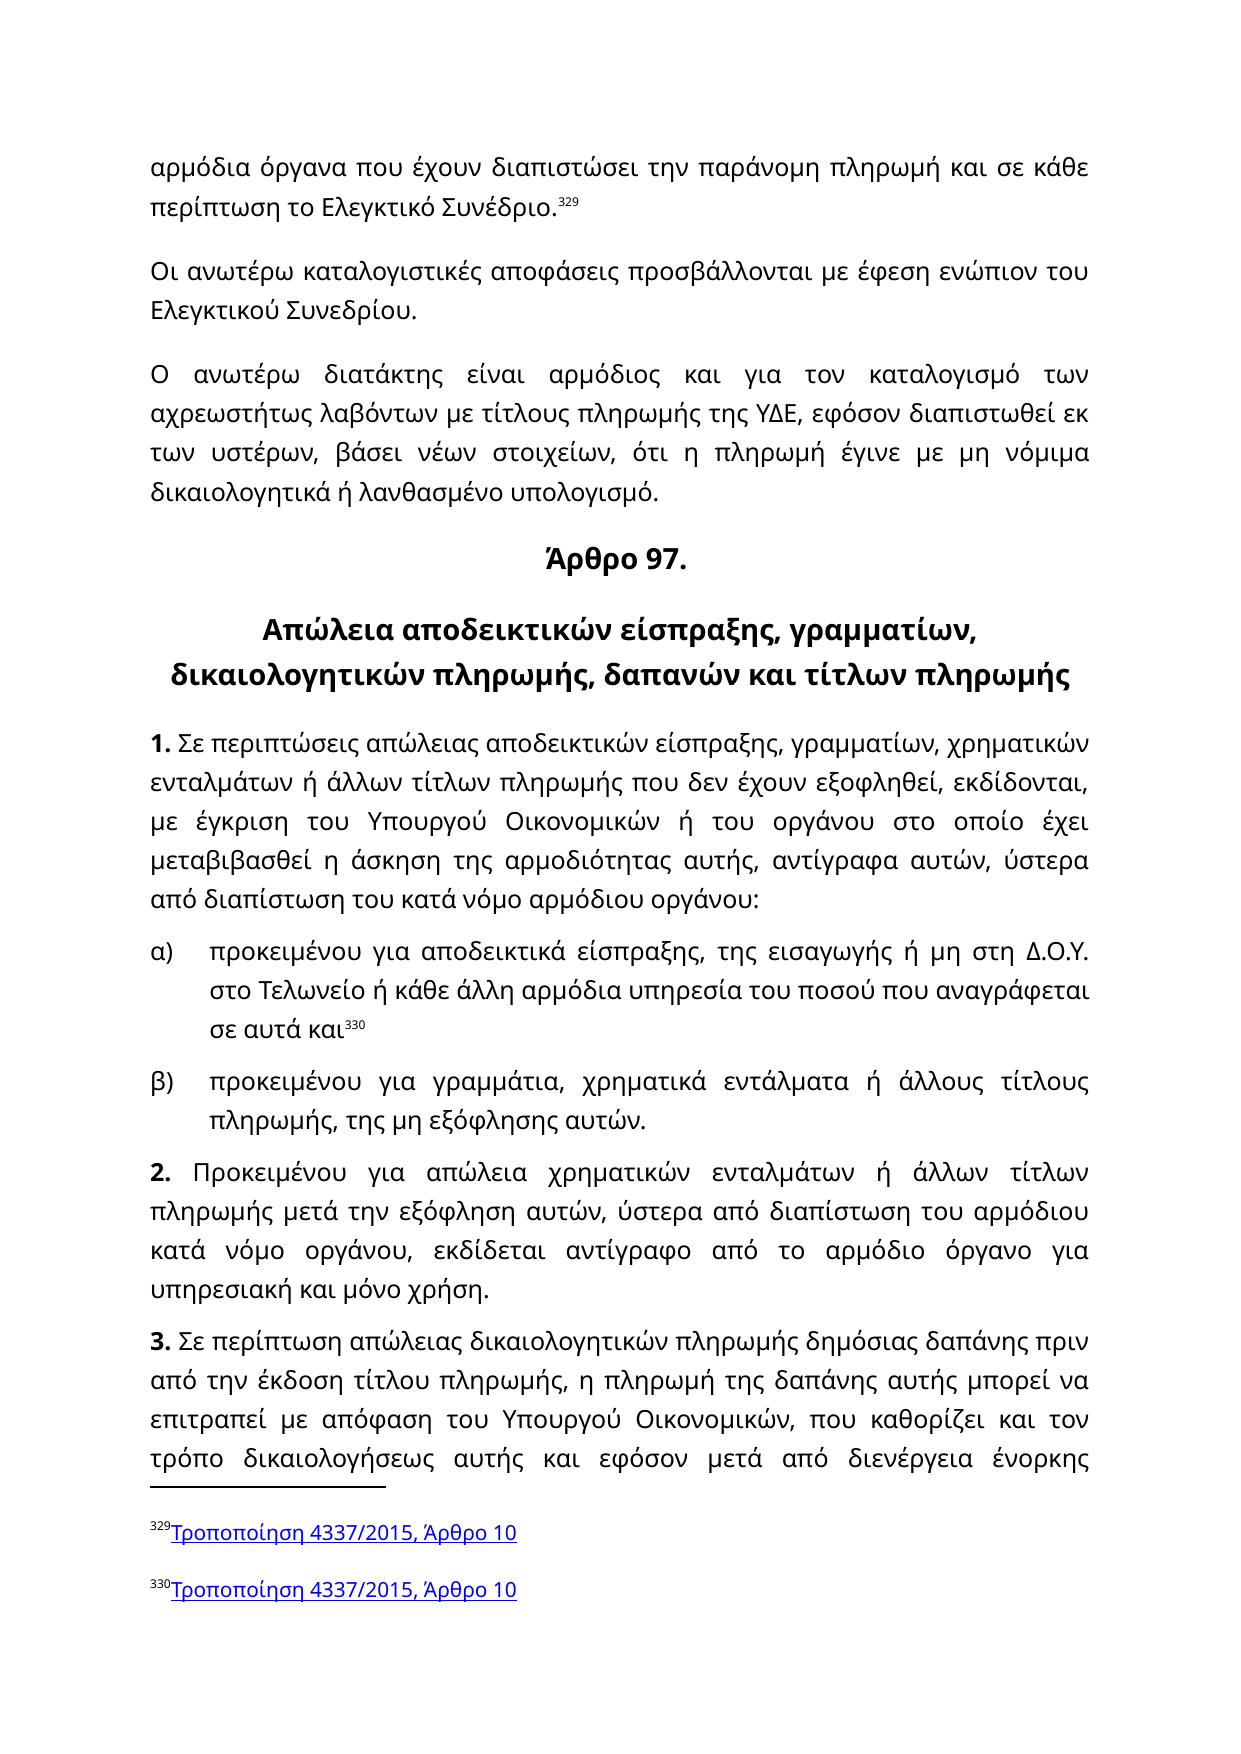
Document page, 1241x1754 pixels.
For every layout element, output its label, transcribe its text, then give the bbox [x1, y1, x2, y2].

subtitle Απώλεια αποδεικτικών είσπραξης, γραμματίων, δικαιολογητικών πληρωμής, δαπανών και τίτλων πληρωμής [150, 609, 1090, 694]
text Τροποποίηση 4337/2015, Άρθρο 10 [150, 1576, 1090, 1604]
text Τροποποίηση 4337/2015, Άρθρο 10 [150, 1518, 1090, 1546]
text Ο ανωτέρω διατάκτης είναι αρμόδιος και για τον καταλογισμό των αχρεωστήτως λαβόντων με τίτλους πληρωμής της ΥΔΕ, εφόσον διαπιστωθεί εκ των υστέρων, βάσει νέων στοιχείων, ότι η πληρωμή έγινε με μη νόμιμα δικαιολογητικά ή λανθασμένο υπολογισμό. [150, 357, 1090, 508]
list β) προκειμένου για γραμμάτια, χρηματικά εντάλματα ή άλλους τίτλους πληρωμής, της μη εξόφλησης αυτών. [150, 1063, 1090, 1137]
text 3. Σε περίπτωση απώλειας δικαιολογητικών πληρωμής δημόσιας δαπάνης πριν από την έκδοση τίτλου πληρωμής, η πληρωμή της δαπάνης αυτής μπορεί να επιτραπεί με απόφαση του Υπουργού Οικονομικών, που καθορίζει και τον τρόπο δικαιολογήσεως αυτής και εφόσον μετά από διενέργεια ένορκης [150, 1323, 1090, 1475]
subtitle Άρθρο 97. [150, 538, 1090, 578]
text 1. Σε περιπτώσεις απώλειας αποδεικτικών είσπραξης, γραμματίων, χρηματικών ενταλμάτων ή άλλων τίτλων πληρωμής που δεν έχουν εξοφληθεί, εκδίδονται, με έγκριση του Υπουργού Οικονομικών ή του οργάνου στο οποίο έχει μεταβιβασθεί η άσκηση της αρμοδιότητας αυτής, αντίγραφα αυτών, ύστερα από διαπίστωση του κατά νόμο αρμόδιου οργάνου: [150, 725, 1090, 916]
list α) προκειμένου για αποδεικτικά είσπραξης, της εισαγωγής ή μη στη Δ.Ο.Υ. στο Τελωνείο ή κάθε άλλη αρμόδια υπηρεσία του ποσού που αναγράφεται σε αυτά και [150, 933, 1090, 1046]
text αρμόδια όργανα που έχουν διαπιστώσει την παράνομη πληρωμή και σε κάθε περίπτωση το Ελεγκτικό Συνέδριο. [150, 150, 1090, 223]
text Οι ανωτέρω καταλογιστικές αποφάσεις προσβάλλονται με έφεση ενώπιον του Ελεγκτικού Συνεδρίου. [150, 253, 1090, 327]
text 2. Προκειμένου για απώλεια χρηματικών ενταλμάτων ή άλλων τίτλων πληρωμής μετά την εξόφληση αυτών, ύστερα από διαπίστωση του αρμόδιου κατά νόμο οργάνου, εκδίδεται αντίγραφο από το αρμόδιο όργανο για υπηρεσιακή και μόνο χρήση. [150, 1154, 1090, 1306]
